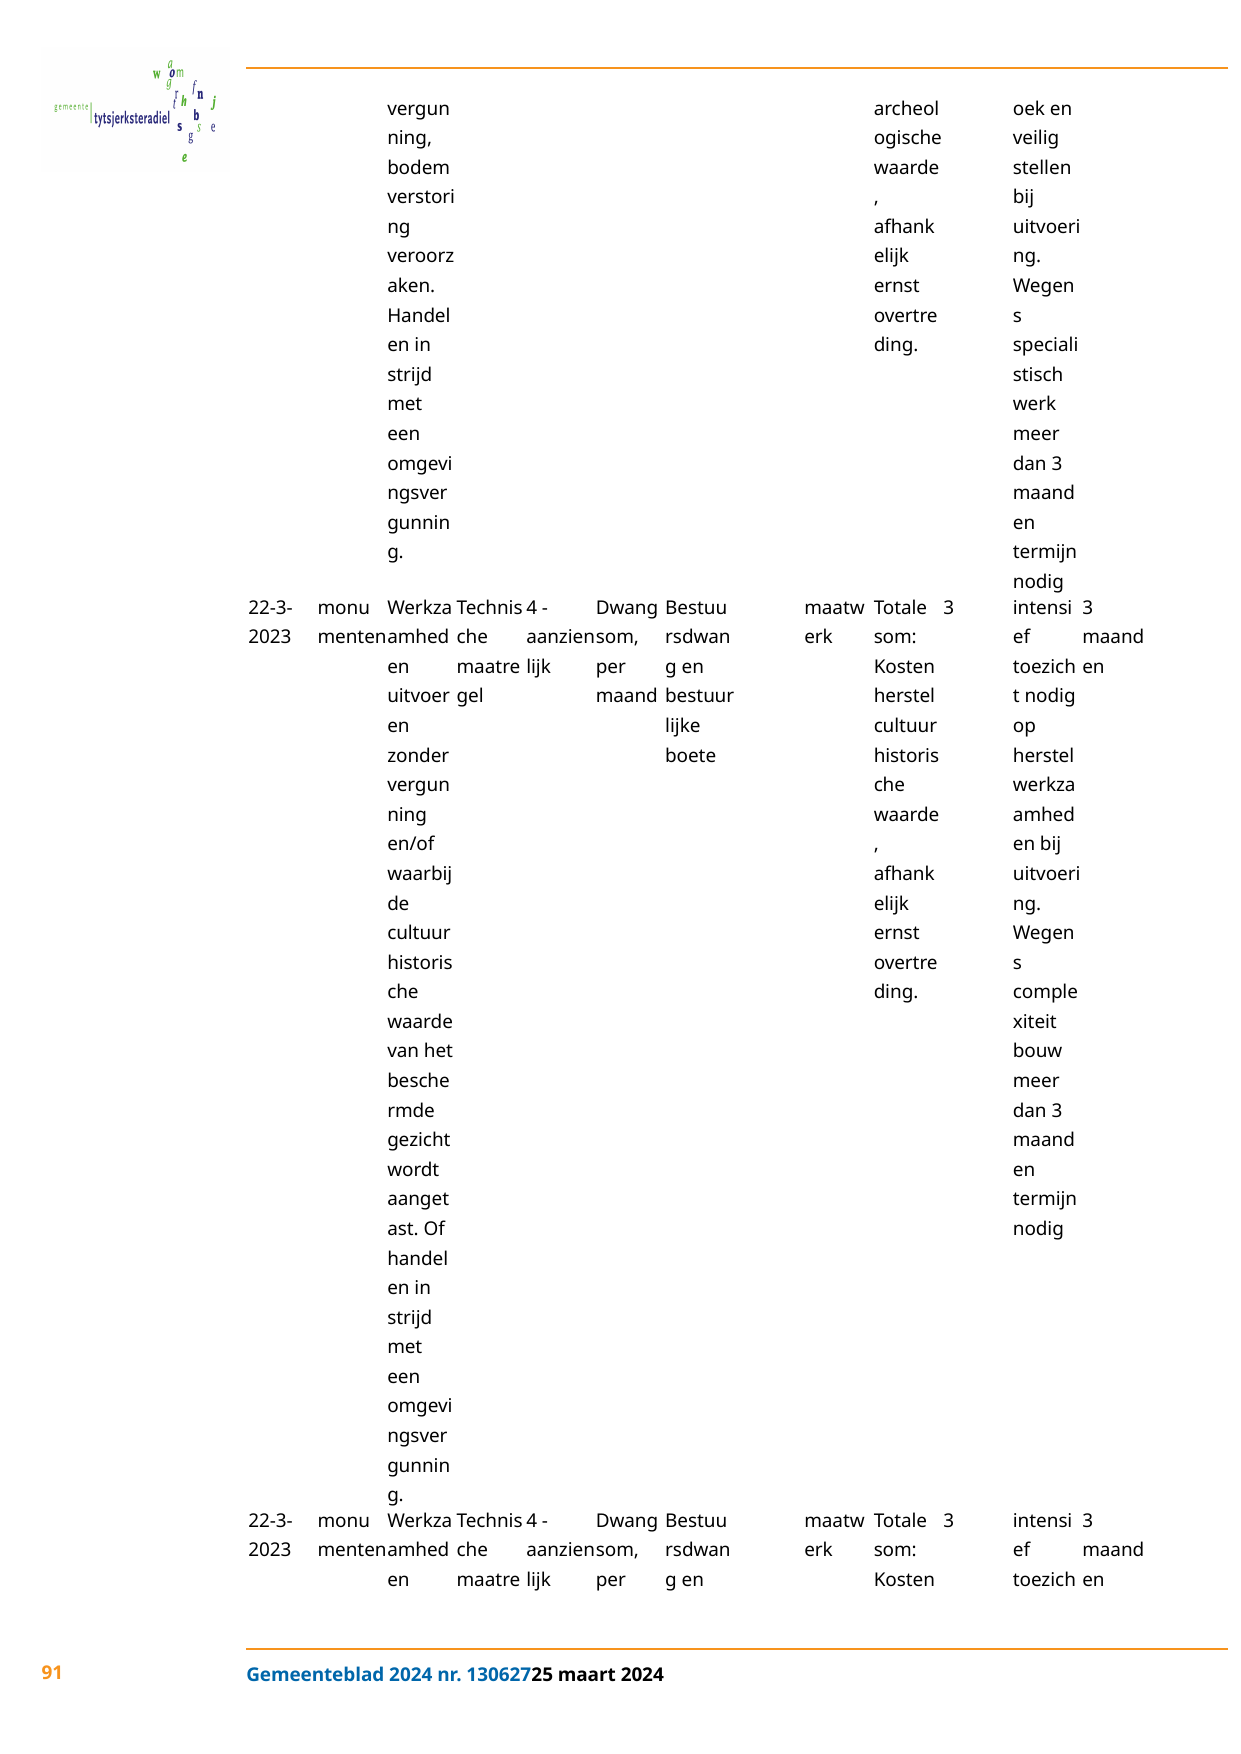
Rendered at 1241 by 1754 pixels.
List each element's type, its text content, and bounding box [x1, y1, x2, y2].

table_cell archeologische waarde, afhankelijk ernst overtreding. [874, 95, 943, 594]
table_cell intensief toezich [1013, 1507, 1082, 1592]
table_cell [943, 95, 1013, 594]
table_cell [735, 594, 804, 1507]
table_cell 22-3-2023 [248, 594, 317, 1507]
table_cell Dwangsom, per [596, 1507, 665, 1592]
table_cell 3 [943, 1507, 1013, 1592]
table_cell Bestuursdwang en [665, 1507, 734, 1592]
picture [41, 47, 231, 172]
table_cell [318, 95, 387, 594]
table_cell 4 - aanzienlijk [526, 1507, 596, 1592]
table_cell 4 - aanzienlijk [526, 594, 596, 1507]
table_cell 3 maanden [1082, 594, 1152, 1507]
table_cell 3 [943, 594, 1013, 1507]
table_cell [1082, 95, 1152, 594]
table_cell Technische maatre [456, 1507, 526, 1592]
table_cell [665, 95, 734, 594]
table_cell vergunning, bodemverstoring veroorzaken. Handelen in strijd met een omgevingsvergunning. [387, 95, 456, 594]
table_cell monumenten [318, 594, 387, 1507]
table_cell Werkzaamheden [387, 1507, 456, 1592]
table_cell maatwerk [804, 594, 873, 1507]
table_cell 3 maanden [1082, 1507, 1152, 1592]
table_cell Technische maatregel [456, 594, 526, 1507]
table_cell [596, 95, 665, 594]
table_cell Werkzaamheden uitvoeren zonder vergunning en/of waarbij de cultuurhistorische waarde van het beschermde gezicht wordt aangetast. Of handelen in strijd met een omgevingsvergunning. [387, 594, 456, 1507]
table_cell intensief toezicht nodig op herstelwerkzaamheden bij uitvoering. Wegens complexiteit bouw meer dan 3 maanden termijn nodig [1013, 594, 1082, 1507]
table_cell maatwerk [804, 1507, 873, 1592]
table_cell [248, 95, 317, 594]
table_cell monumenten [318, 1507, 387, 1592]
table_cell oek en veilig stellen bij uitvoering. Wegens specialistisch werk meer dan 3 maanden termijn nodig [1013, 95, 1082, 594]
table_cell Dwangsom, per maand [596, 594, 665, 1507]
table_cell Bestuursdwang en bestuurlijke boete [665, 594, 734, 1507]
table_cell [804, 95, 873, 594]
table_cell Totale som: Kosten [874, 1507, 943, 1592]
table_cell 22-3-2023 [248, 1507, 317, 1592]
table_cell [735, 95, 804, 594]
table_cell [526, 95, 596, 594]
table_cell [735, 1507, 804, 1592]
table_cell Totale som: Kosten herstel cultuurhistorische waarde, afhankelijk ernst overtreding. [874, 594, 943, 1507]
table_cell [456, 95, 526, 594]
